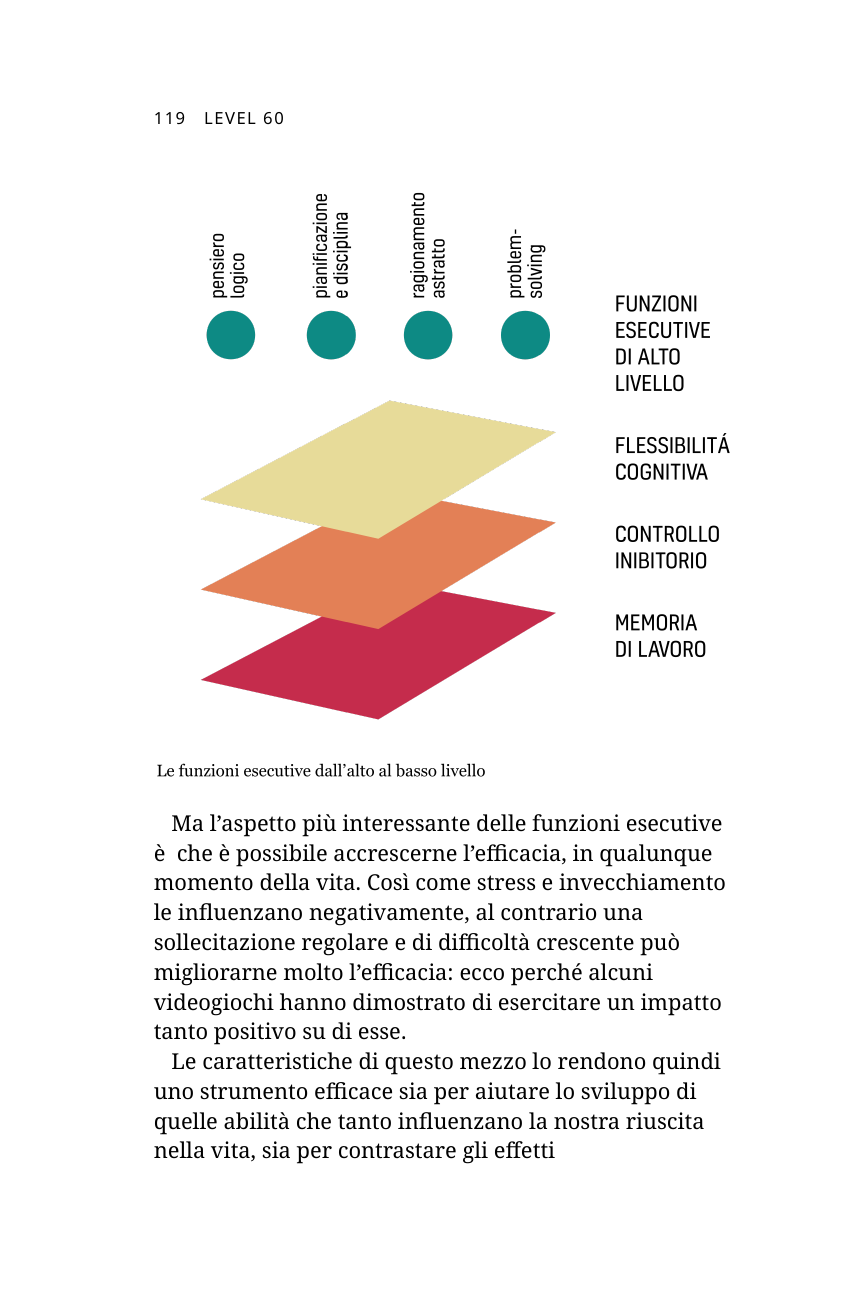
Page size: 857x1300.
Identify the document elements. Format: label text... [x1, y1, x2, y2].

picture [153, 158, 733, 808]
text Ma l’aspetto più interessante delle funzioni esecutive è che è possibile accrescerne l’efficacia, in qualunque momento della vita. Così come stress e invecchiamento le influenzano negativamente, al contrario una sollecitazione regolare e di difficoltà crescente può migliorarne molto l’efficacia: ecco perché alcuni videogiochi hanno dimostrato di esercitare un impatto tanto positivo su di esse. [153, 808, 732, 1046]
text Le caratteristiche di questo mezzo lo rendono quindi uno strumento efficace sia per aiutare lo sviluppo di quelle abilità che tanto influenzano la nostra riuscita nella vita, sia per contrastare gli effetti [153, 1046, 732, 1165]
